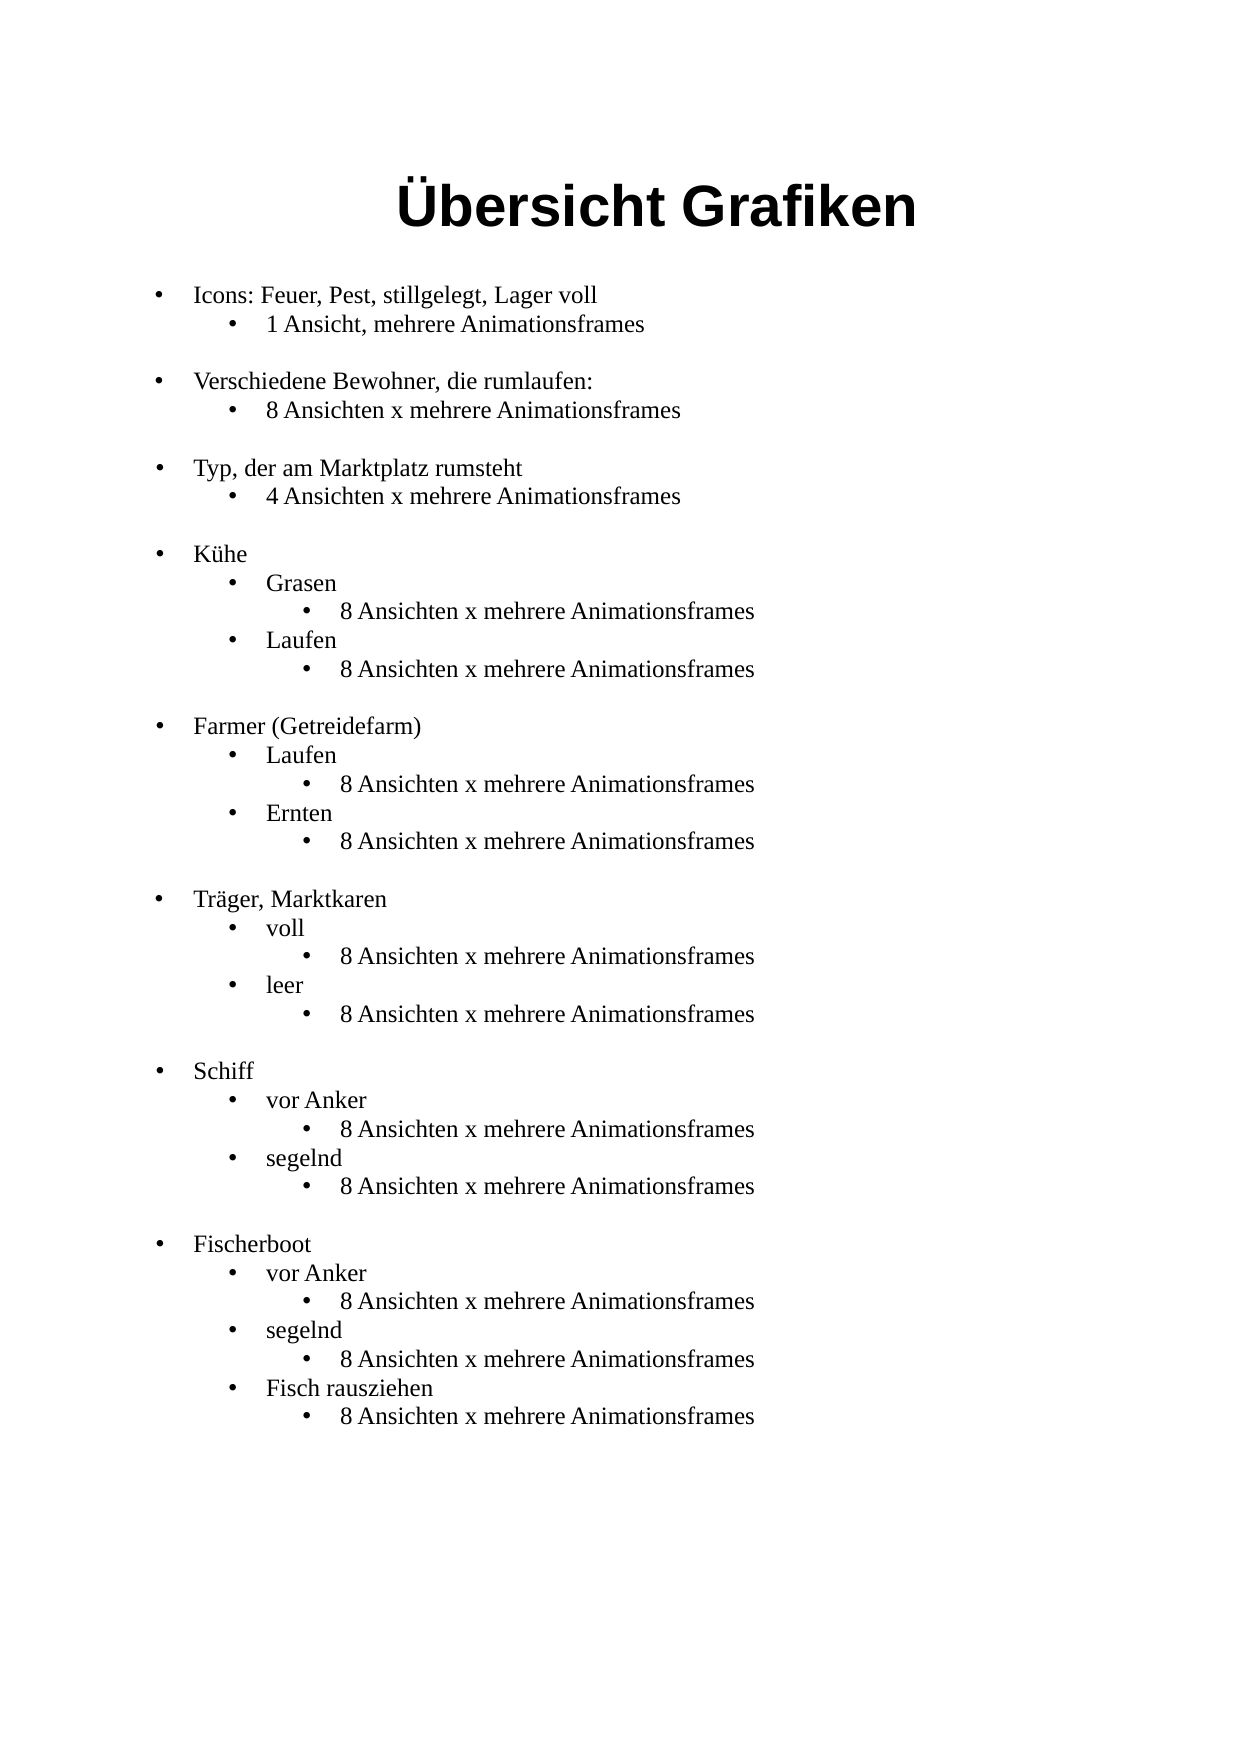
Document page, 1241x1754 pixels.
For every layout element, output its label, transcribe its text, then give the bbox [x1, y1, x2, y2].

list 8 Ansichten x mehrere Animationsframes [302, 1114, 1122, 1143]
list Träger, Marktkaren [154, 884, 1122, 913]
list segelnd [228, 1315, 1122, 1344]
list 8 Ansichten x mehrere Animationsframes [302, 769, 1122, 798]
list Ernten [228, 798, 1122, 826]
list 4 Ansichten x mehrere Animationsframes [228, 481, 1122, 510]
list 8 Ansichten x mehrere Animationsframes [302, 1171, 1122, 1200]
list Fischerboot [156, 1229, 1122, 1258]
list Kühe [156, 539, 1122, 568]
list Verschiedene Bewohner, die rumlaufen: [154, 366, 1122, 395]
list segelnd [228, 1143, 1122, 1171]
list 8 Ansichten x mehrere Animationsframes [302, 596, 1122, 625]
list leer [228, 970, 1122, 999]
list Schiff [156, 1056, 1122, 1085]
list 8 Ansichten x mehrere Animationsframes [302, 1344, 1122, 1373]
list voll [228, 913, 1122, 941]
list 1 Ansicht, mehrere Animationsframes [228, 309, 1122, 338]
list Typ, der am Marktplatz rumsteht [156, 453, 1122, 481]
list 8 Ansichten x mehrere Animationsframes [302, 1401, 1122, 1430]
list 8 Ansichten x mehrere Animationsframes [228, 395, 1122, 424]
list 8 Ansichten x mehrere Animationsframes [302, 1286, 1122, 1315]
list Farmer (Getreidefarm) [156, 711, 1122, 740]
list 8 Ansichten x mehrere Animationsframes [302, 826, 1122, 855]
list 8 Ansichten x mehrere Animationsframes [302, 941, 1122, 970]
title Übersicht Grafiken [156, 172, 1122, 239]
list 8 Ansichten x mehrere Animationsframes [302, 999, 1122, 1028]
list vor Anker [228, 1258, 1122, 1286]
list Icons: Feuer, Pest, stillgelegt, Lager voll [154, 280, 1122, 309]
list Laufen [228, 625, 1122, 654]
list 8 Ansichten x mehrere Animationsframes [302, 654, 1122, 683]
list Laufen [228, 740, 1122, 769]
list Fisch rausziehen [228, 1373, 1122, 1401]
list vor Anker [228, 1085, 1122, 1114]
list Grasen [228, 568, 1122, 596]
